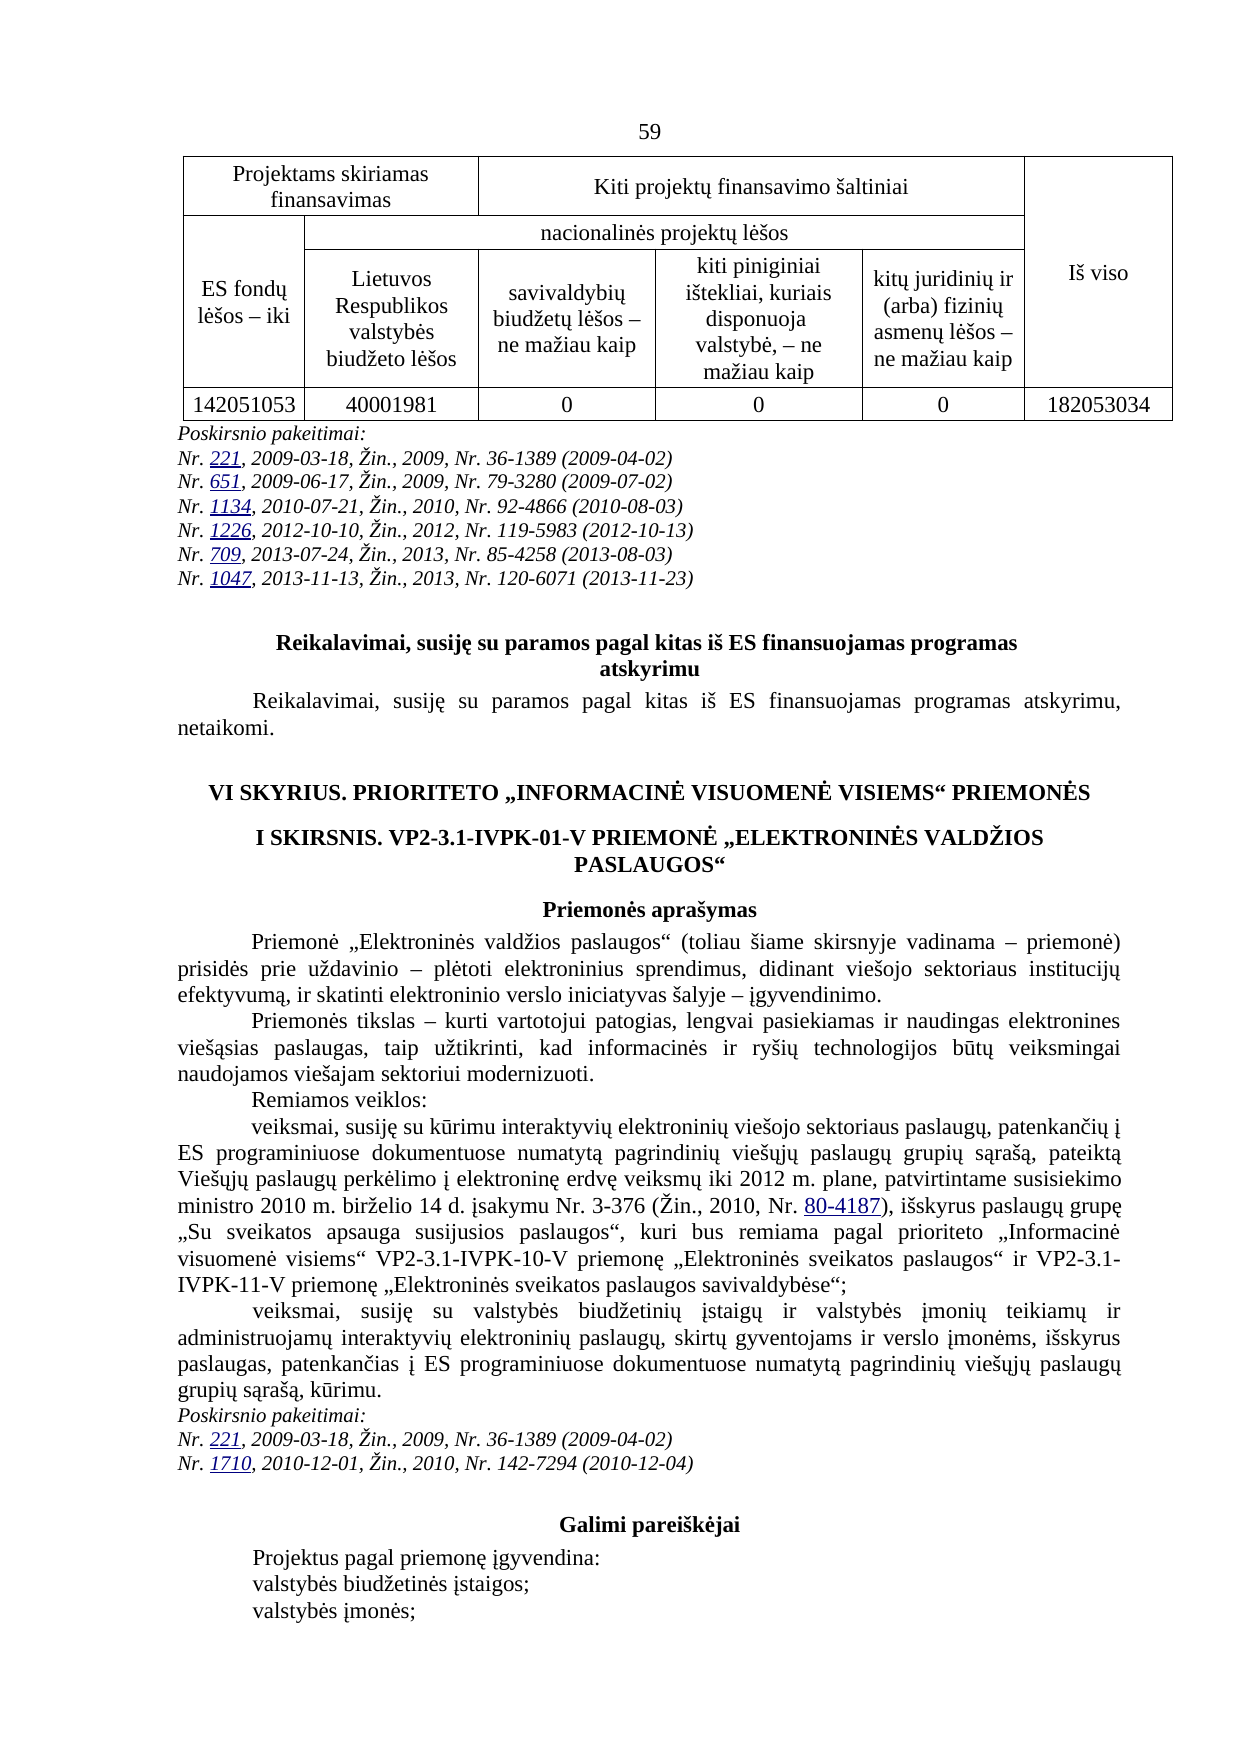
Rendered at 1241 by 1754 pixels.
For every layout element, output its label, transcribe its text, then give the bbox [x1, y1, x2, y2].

text Priemonė „Elektroninės valdžios paslaugos“ (toliau šiame skirsnyje vadinama – priemonė) prisidės prie uždavinio – plėtoti elektroninius sprendimus, didinant viešojo sektoriaus institucijų efektyvumą, ir skatinti elektroninio verslo iniciatyvas šalyje – įgyvendinimo. [177, 928, 1122, 1007]
text Nr. 1047, 2013-11-13, Žin., 2013, Nr. 120-6071 (2013-11-23) [177, 566, 1122, 590]
table_header Kiti projektų finansavimo šaltiniai [479, 157, 1024, 215]
text Remiamos veiklos: [177, 1086, 1122, 1113]
table_header Projektams skiriamas finansavimas [184, 157, 478, 215]
text valstybės biudžetinės įstaigos; [177, 1570, 1122, 1597]
table_cell ES fondų lėšos – iki [184, 216, 304, 387]
table_cell 182053034 [1025, 388, 1172, 420]
subtitle I SKIRSNIS. VP2-3.1-IVPK-01-V PRIEMONĖ „ELEKTRONINĖS VALDŽIOS PASLAUGOS“ [177, 824, 1122, 877]
table_cell 142051053 [184, 388, 304, 420]
text valstybės įmonės; [177, 1597, 1122, 1623]
table_cell 40001981 [305, 388, 478, 420]
subtitle VI SKYRIUS. PRIORITETO „INFORMACINĖ VISUOMENĖ VISIEMS“ PRIEMONĖS [177, 779, 1122, 806]
table_cell Lietuvos Respublikos valsty­bės biudžeto lėšos [305, 250, 478, 387]
text Priemonės tikslas – kurti vartotojui patogias, lengvai pasiekiamas ir naudingas elektronines viešąsias paslaugas, taip užtikrinti, kad informacinės ir ryšių technologijos būtų veiksmingai naudojamos viešajam sektoriui modernizuoti. [177, 1007, 1122, 1086]
text Nr. 1226, 2012-10-10, Žin., 2012, Nr. 119-5983 (2012-10-13) [177, 518, 1122, 542]
text Poskirsnio pakeitimai: [177, 421, 1122, 445]
table_cell 0 [656, 388, 862, 420]
text Nr. 709, 2013-07-24, Žin., 2013, Nr. 85-4258 (2013-08-03) [177, 542, 1122, 566]
text veiksmai, susiję su kūrimu interaktyvių elektroninių viešojo sektoriaus paslaugų, patenkančių į ES programiniuose dokumentuose numatytą pagrindinių viešųjų paslaugų grupių sąrašą, pateiktą Viešųjų paslaugų perkėlimo į elektroninę erdvę veiksmų iki 2012 m. plane, patvirtintame susisiekimo ministro 2010 m. birželio 14 d. įsakymu Nr. 3-376 (Žin., 2010, Nr. 80-4187), išskyrus paslaugų grupę „Su sveikatos apsauga susijusios paslaugos“, kuri bus remiama pagal prioriteto „Informacinė visuomenė visiems“ VP2-3.1-IVPK-10-V priemonę „Elektroninės sveikatos paslaugos“ ir VP2-3.1-IVPK-11-V priemonę „Elektroninės sveikatos paslaugos savivaldybėse“; [177, 1113, 1122, 1297]
table_cell 0 [863, 388, 1024, 420]
table_header Iš viso [1025, 157, 1172, 387]
table_cell nacionalinės projektų lėšos [305, 216, 1024, 248]
text Nr. 651, 2009-06-17, Žin., 2009, Nr. 79-3280 (2009-07-02) [177, 469, 1122, 493]
table_cell kitų juridinių ir (arba) fizinių asmenų lėšos – ne mažiau kaip [863, 250, 1024, 387]
table_cell savivaldybių biudžetų lėšos – ne mažiau kaip [479, 250, 655, 387]
text Galimi pareiškėjai [177, 1511, 1122, 1538]
text Reikalavimai, susiję su paramos pagal kitas iš ES finansuojamas programas atskyrimu [177, 629, 1122, 681]
text Poskirsnio pakeitimai: [177, 1403, 1122, 1427]
text Nr. 221, 2009-03-18, Žin., 2009, Nr. 36-1389 (2009-04-02) [177, 1427, 1122, 1451]
text Nr. 221, 2009-03-18, Žin., 2009, Nr. 36-1389 (2009-04-02) [177, 445, 1122, 469]
text Nr. 1134, 2010-07-21, Žin., 2010, Nr. 92-4866 (2010-08-03) [177, 493, 1122, 518]
text Reikalavimai, susiję su paramos pagal kitas iš ES finansuojamas programas atskyrimu, netaikomi. [177, 688, 1122, 740]
text veiksmai, susiję su valstybės biudžetinių įstaigų ir valstybės įmonių teikiamų ir administruojamų interaktyvių elektroninių paslaugų, skirtų gyventojams ir verslo įmonėms, išskyrus paslaugas, patenkančias į ES programiniuose dokumentuose numatytą pagrindinių viešųjų paslaugų grupių sąrašą, kūrimu. [177, 1297, 1122, 1403]
table_cell 0 [479, 388, 655, 420]
text Nr. 1710, 2010-12-01, Žin., 2010, Nr. 142-7294 (2010-12-04) [177, 1451, 1122, 1475]
text Priemonės aprašymas [177, 896, 1122, 922]
table_cell kiti piniginiai ištekliai, kuriais disponuoja valstybė, – ne mažiau kaip [656, 250, 862, 387]
text Projektus pagal priemonę įgyvendina: [177, 1544, 1122, 1570]
